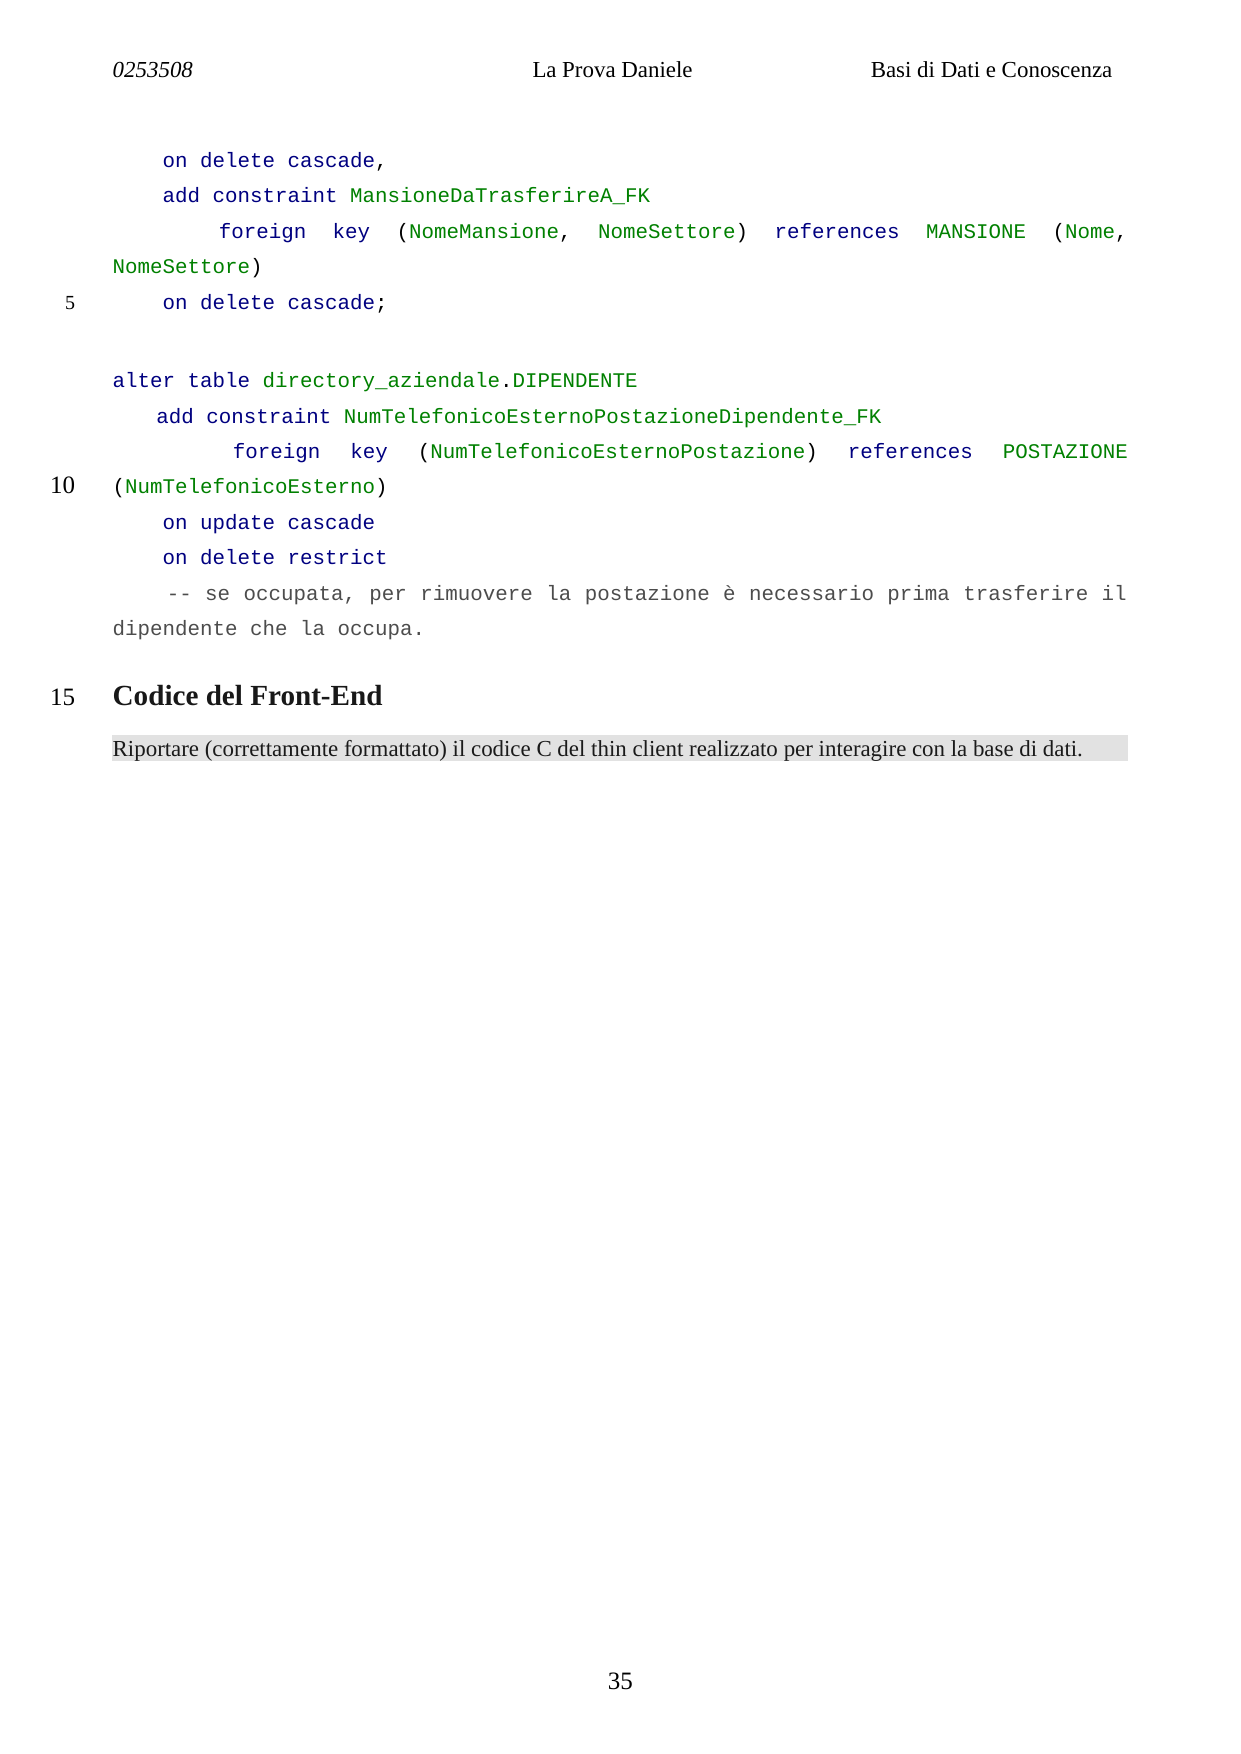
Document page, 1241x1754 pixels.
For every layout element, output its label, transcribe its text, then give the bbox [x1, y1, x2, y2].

subtitle Codice del Front-End [112, 678, 1128, 712]
text on delete restrict [112, 547, 1128, 571]
text -- se occupata, per rimuovere la postazione è necessario prima trasferire il dipendente che la occupa. [112, 583, 1128, 642]
text on delete cascade, [112, 150, 1128, 174]
text foreign key (NomeMansione, NomeSettore) references MANSIONE (Nome, NomeSettore) [112, 221, 1128, 280]
text Riportare (correttamente formattato) il codice C del thin client realizzato per interagire con la base di dati. [112, 735, 1128, 761]
text alter table directory_aziendale.DIPENDENTE [112, 370, 1128, 394]
text on delete cascade; [112, 292, 1128, 315]
text on update cascade [112, 512, 1128, 536]
text add constraint MansioneDaTrasferireA_FK [112, 185, 1128, 209]
text foreign key (NumTelefonicoEsternoPostazione) references POSTAZIONE (NumTelefonicoEsterno) [112, 441, 1128, 500]
text add constraint NumTelefonicoEsternoPostazioneDipendente_FK [112, 406, 1128, 429]
